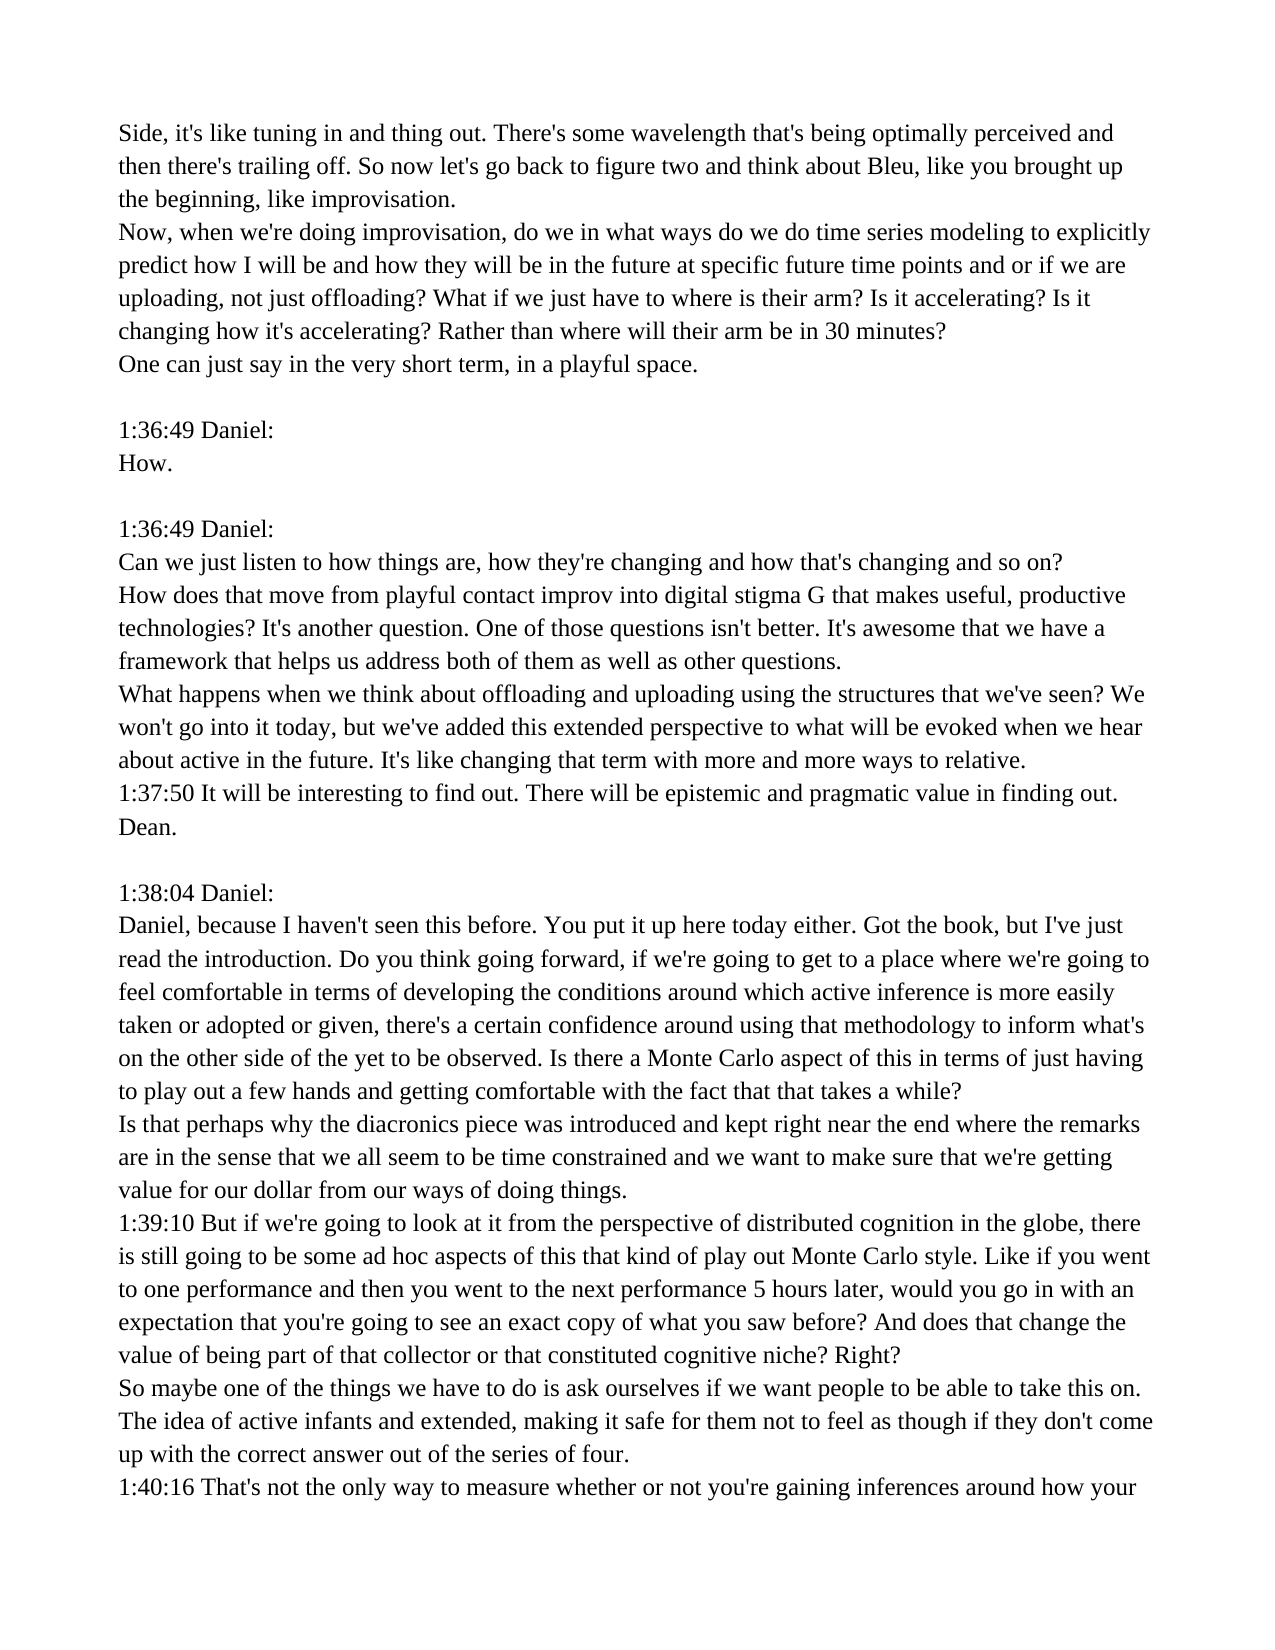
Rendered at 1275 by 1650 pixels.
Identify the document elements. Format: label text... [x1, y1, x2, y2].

text Is that perhaps why the diacronics piece was introduced and kept right near the end where the remarks are in the sense that we all seem to be time constrained and we want to make sure that we're getting value for our dollar from our ways of doing things. [118, 1109, 1157, 1203]
text 1:39:10 But if we're going to look at it from the perspective of distributed cognition in the globe, there is still going to be some ad hoc aspects of this that kind of play out Monte Carlo style. Like if you went to one performance and then you went to the next performance 5 hours later, would you go in with an expectation that you're going to see an exact copy of what you saw before? And does that change the value of being part of that collector or that constituted cognitive niche? Right? [118, 1208, 1157, 1369]
text How does that move from playful contact improv into digital stigma G that makes useful, productive technologies? It's another question. One of those questions isn't better. It's awesome that we have a framework that helps us address both of them as well as other questions. [118, 580, 1157, 675]
text 1:40:16 That's not the only way to measure whether or not you're gaining inferences around how your [118, 1472, 1157, 1501]
text So maybe one of the things we have to do is ask ourselves if we want people to be able to take this on. The idea of active infants and extended, making it safe for them not to feel as though if they don't come up with the correct answer out of the series of four. [118, 1373, 1157, 1468]
text 1:37:50 It will be interesting to find out. There will be epistemic and pragmatic value in finding out. [118, 778, 1157, 807]
text One can just say in the very short term, in a playful space. [118, 349, 1157, 378]
text What happens when we think about offloading and uploading using the structures that we've seen? We won't go into it today, but we've added this extended perspective to what will be evoked when we hear about active in the future. It's like changing that term with more and more ways to relative. [118, 679, 1157, 774]
text Side, it's like tuning in and thing out. There's some wavelength that's being optimally perceived and then there's trailing off. So now let's go back to figure two and think about Bleu, like you brought up the beginning, like improvisation. [118, 118, 1157, 213]
text Now, when we're doing improvisation, do we in what ways do we do time series modeling to explicitly predict how I will be and how they will be in the future at specific future time points and or if we are uploading, not just offloading? What if we just have to where is their arm? Is it accelerating? Is it changing how it's accelerating? Rather than where will their arm be in 30 minutes? [118, 217, 1157, 345]
text Dean. [118, 812, 1157, 840]
text 1:36:49 Daniel: [118, 415, 1157, 444]
text 1:36:49 Daniel: [118, 514, 1157, 543]
text How. [118, 448, 1157, 477]
text Daniel, because I haven't seen this before. You put it up here today either. Got the book, but I've just read the introduction. Do you think going forward, if we're going to get to a place where we're going to feel comfortable in terms of developing the conditions around which active inference is more easily taken or adopted or given, there's a certain confidence around using that methodology to inform what's on the other side of the yet to be observed. Is there a Monte Carlo aspect of this in terms of just having to play out a few hands and getting comfortable with the fact that that takes a while? [118, 911, 1157, 1104]
text Can we just listen to how things are, how they're changing and how that's changing and so on? [118, 547, 1157, 576]
text 1:38:04 Daniel: [118, 878, 1157, 906]
